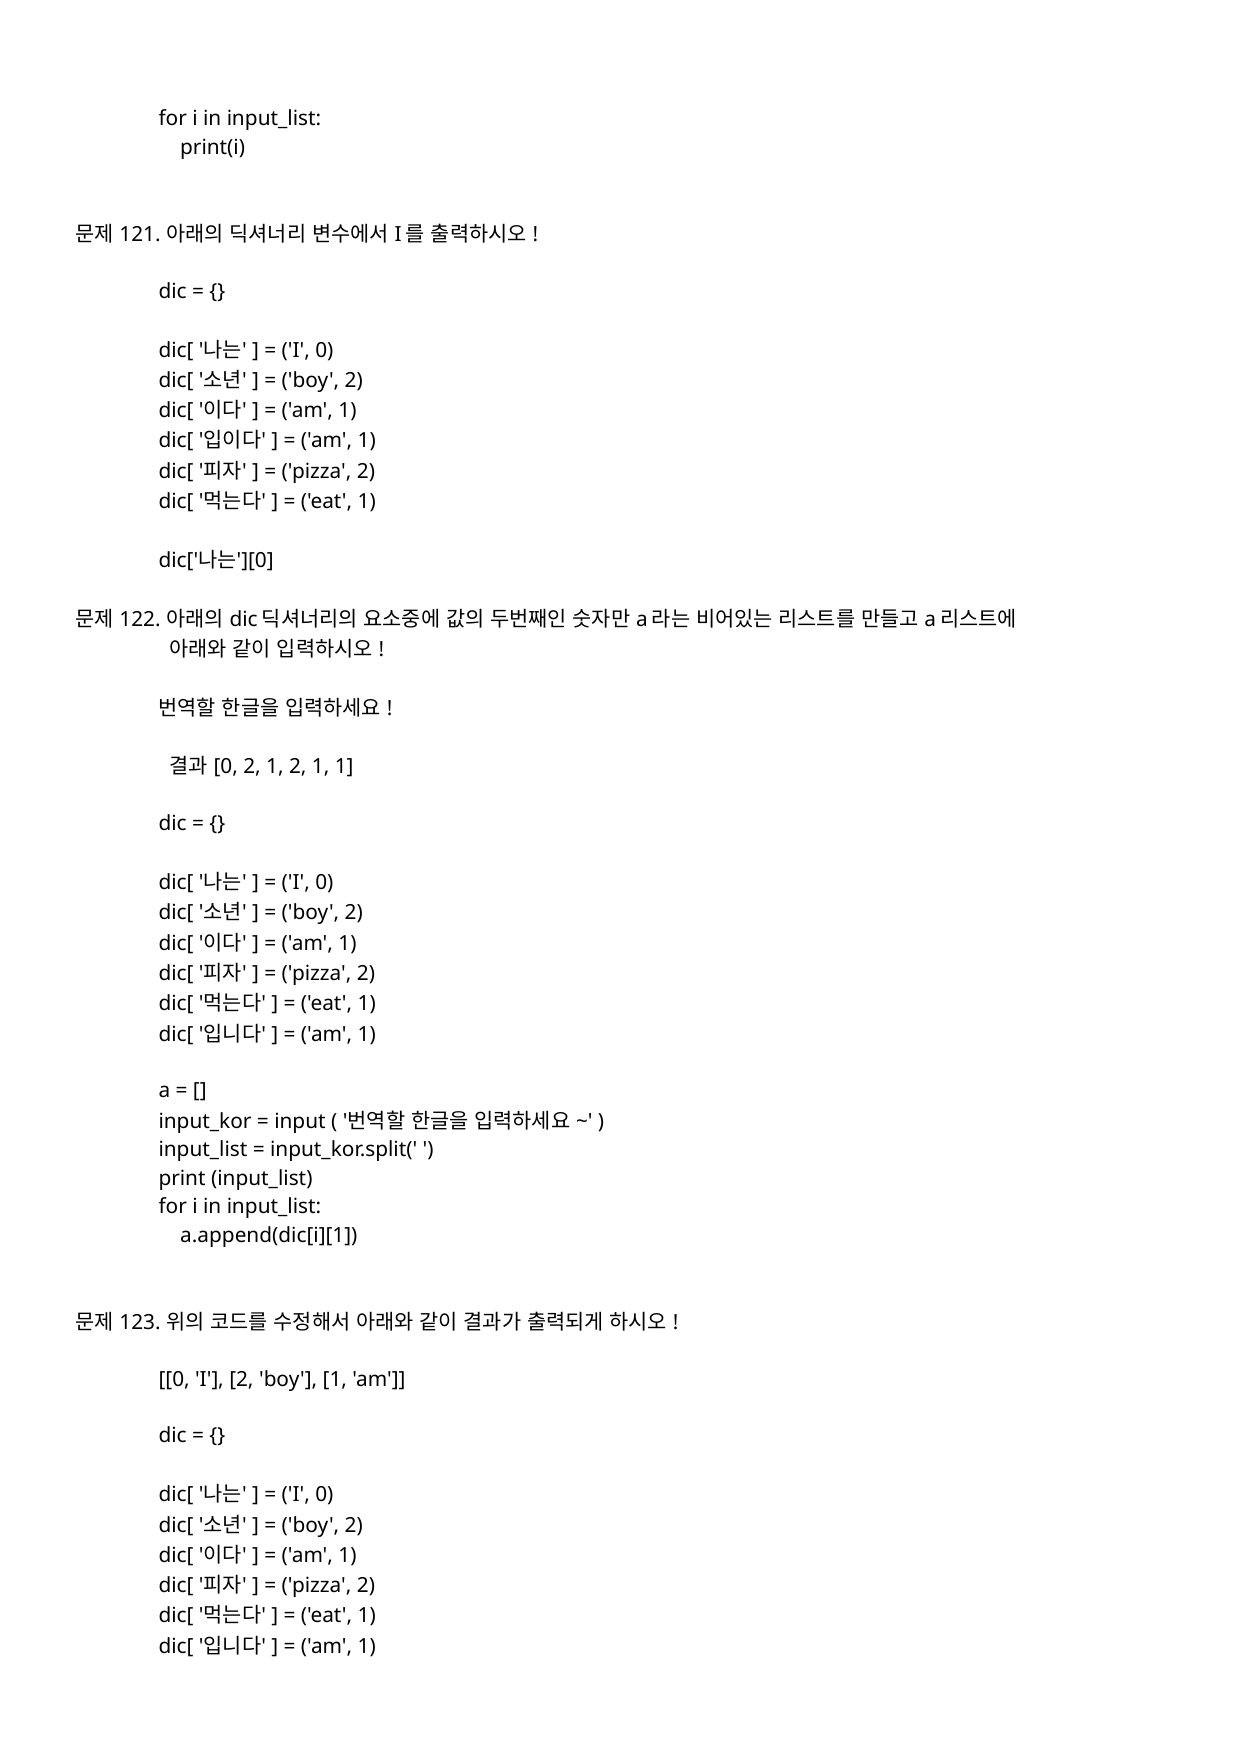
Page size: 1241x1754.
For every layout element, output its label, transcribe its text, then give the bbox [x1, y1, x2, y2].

text dic[ '소년' ] = ('boy', 2) [75, 896, 1165, 926]
text dic[ '먹는다' ] = ('eat', 1) [75, 484, 1165, 515]
text dic[ '입니다' ] = ('am', 1) [75, 1629, 1165, 1659]
text input_kor = input ( '번역할 한글을 입력하세요 ~' ) [75, 1104, 1165, 1134]
text dic[ '소년' ] = ('boy', 2) [75, 1508, 1165, 1538]
text dic[ '나는' ] = ('I', 0) [75, 1477, 1165, 1508]
text print (input_list) [75, 1163, 1165, 1191]
text dic[ '먹는다' ] = ('eat', 1) [75, 987, 1165, 1017]
text print(i) [75, 132, 1165, 160]
text dic[ '이다' ] = ('am', 1) [75, 926, 1165, 956]
text input_list = input_kor.split(' ') [75, 1134, 1165, 1163]
text dic[ '먹는다' ] = ('eat', 1) [75, 1599, 1165, 1629]
text a = [] [75, 1076, 1165, 1104]
text dic = {} [75, 808, 1165, 837]
text for i in input_list: [75, 1191, 1165, 1220]
text dic[ '피자' ] = ('pizza', 2) [75, 1568, 1165, 1599]
text dic[ '피자' ] = ('pizza', 2) [75, 454, 1165, 484]
text dic = {} [75, 1421, 1165, 1449]
text 문제 123. 위의 코드를 수정해서 아래와 같이 결과가 출력되게 하시오 ! [75, 1305, 1165, 1335]
text [[0, 'I'], [2, 'boy'], [1, 'am']] [75, 1364, 1165, 1392]
text dic[ '입니다' ] = ('am', 1) [75, 1017, 1165, 1047]
text a.append(dic[i][1]) [75, 1220, 1165, 1248]
text 결과 [0, 2, 1, 2, 1, 1] [75, 750, 1165, 780]
text dic[ '나는' ] = ('I', 0) [75, 333, 1165, 363]
text dic[ '피자' ] = ('pizza', 2) [75, 956, 1165, 987]
text dic[ '소년' ] = ('boy', 2) [75, 363, 1165, 393]
text 아래와 같이 입력하시오 ! [75, 632, 1165, 662]
text dic = {} [75, 276, 1165, 304]
text dic[ '나는' ] = ('I', 0) [75, 865, 1165, 896]
text dic[ '이다' ] = ('am', 1) [75, 1538, 1165, 1568]
text 번역할 한글을 입력하세요 ! [75, 691, 1165, 721]
text dic[ '입이다' ] = ('am', 1) [75, 424, 1165, 454]
text 문제 122. 아래의 dic딕셔너리의 요소중에 값의 두번째인 숫자만 a라는 비어있는 리스트를 만들고 a리스트에 [75, 602, 1165, 632]
text 문제 121. 아래의 딕셔너리 변수에서 I를 출력하시오 ! [75, 217, 1165, 247]
text for i in input_list: [75, 103, 1165, 132]
text dic[ '이다' ] = ('am', 1) [75, 393, 1165, 424]
text dic['나는'][0] [75, 543, 1165, 573]
